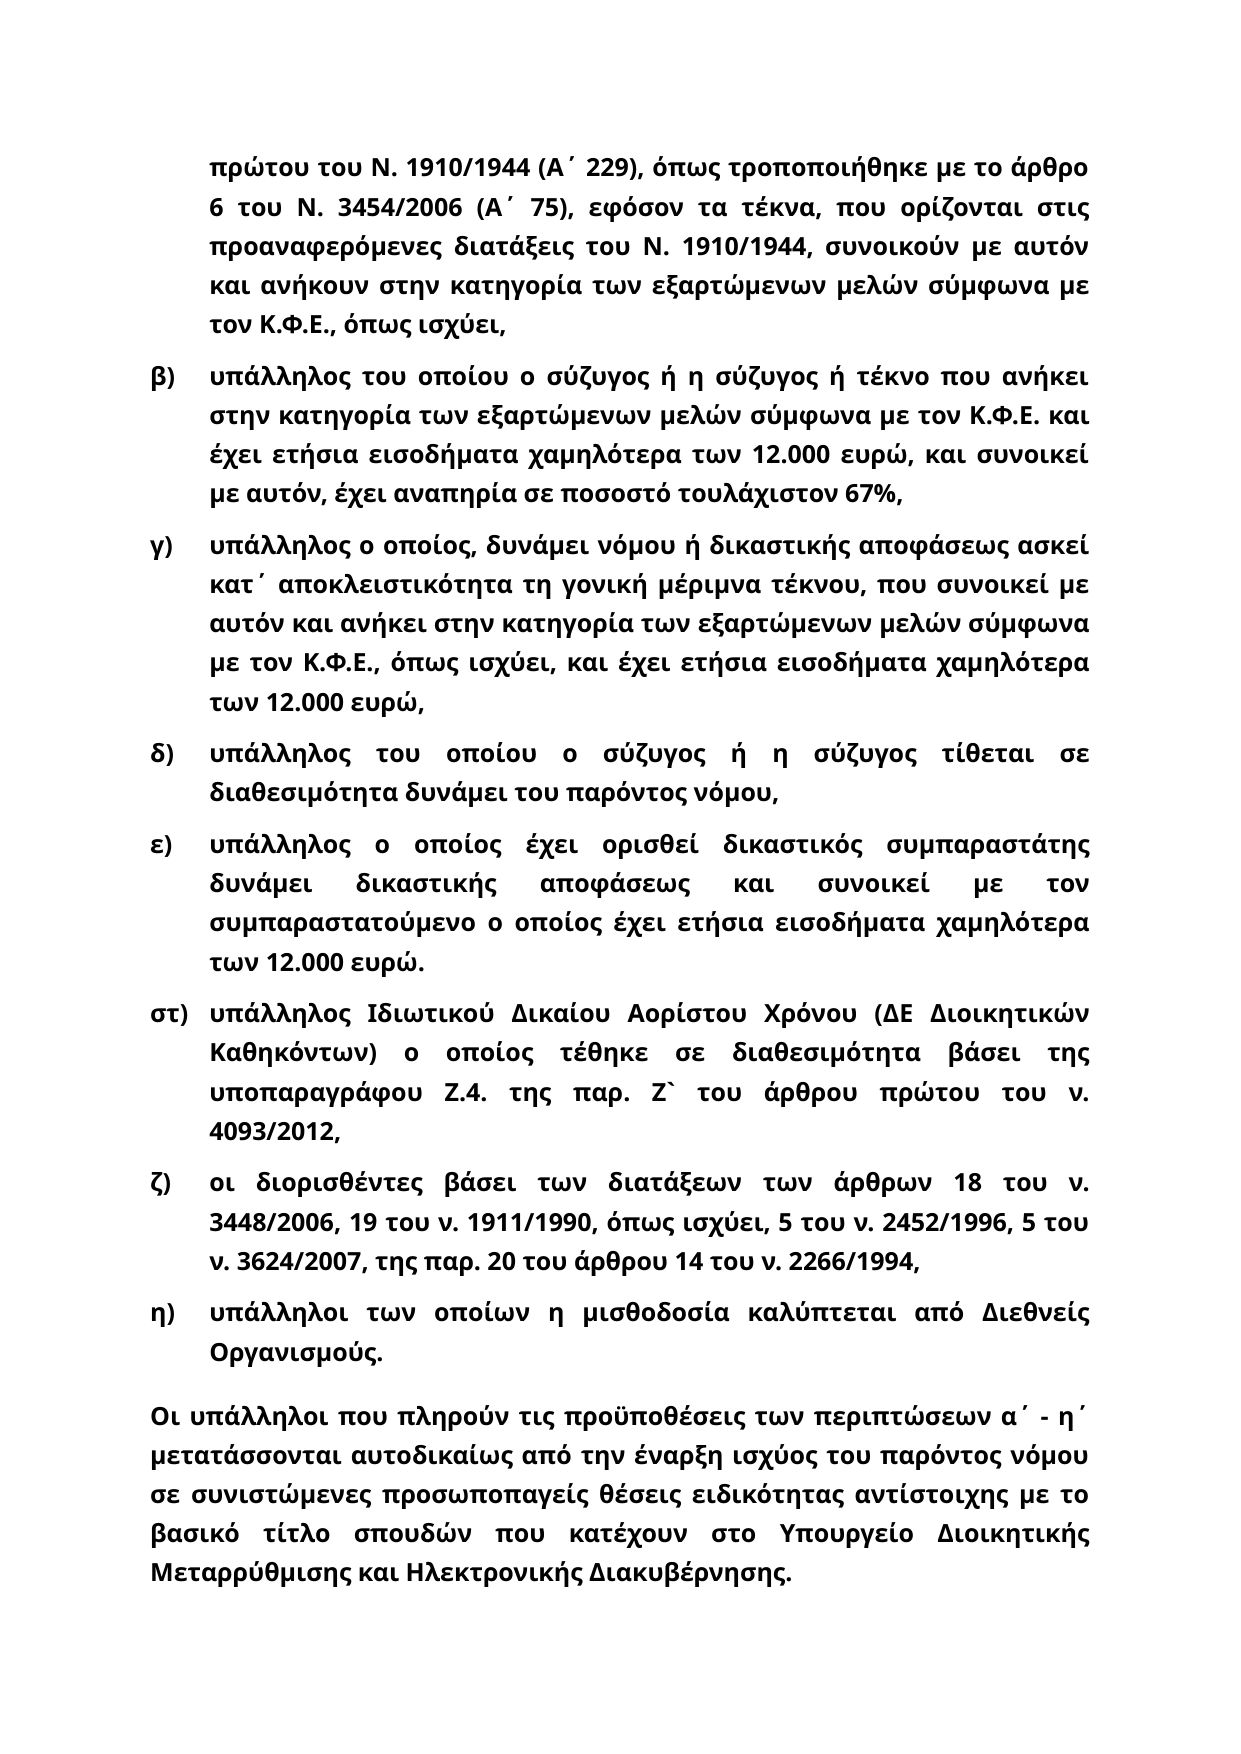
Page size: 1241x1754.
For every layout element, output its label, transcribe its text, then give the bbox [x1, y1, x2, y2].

list β) υπάλληλος του οποίου ο σύζυγος ή η σύζυγος ή τέκνο που ανήκει στην κατηγορία των εξαρτώμενων μελών σύμφωνα με τον Κ.Φ.Ε. και έχει ετήσια εισοδήματα χαμηλότερα των 12.000 ευρώ, και συνοικεί με αυτόν, έχει αναπηρία σε ποσοστό τουλάχιστον 67%, [150, 358, 1090, 510]
list στ) υπάλληλος Ιδιωτικού Δικαίου Αορίστου Χρόνου (ΔΕ Διοικητικών Καθηκόντων) ο οποίος τέθηκε σε διαθεσιμότητα βάσει της υποπαραγράφου Ζ.4. της παρ. Ζ` του άρθρου πρώτου του ν. 4093/2012, [150, 996, 1090, 1147]
list ε) υπάλληλος ο οποίος έχει ορισθεί δικαστικός συμπαραστάτης δυνάμει δικαστικής αποφάσεως και συνοικεί με τον συμπαραστατούμενο ο οποίος έχει ετήσια εισοδήματα χαμηλότερα των 12.000 ευρώ. [150, 827, 1090, 978]
text Οι υπάλληλοι που πληρούν τις προϋποθέσεις των περιπτώσεων α΄ - η΄ μετατάσσονται αυτοδικαίως από την έναρξη ισχύος του παρόντος νόμου σε συνιστώμενες προσωποπαγείς θέσεις ειδικότητας αντίστοιχης με το βασικό τίτλο σπουδών που κατέχουν στο Υπουργείο Διοικητικής Μεταρρύθμισης και Ηλεκτρονικής Διακυβέρνησης. [150, 1398, 1090, 1589]
list δ) υπάλληλος του οποίου ο σύζυγος ή η σύζυγος τίθεται σε διαθεσιμότητα δυνάμει του παρόντος νόμου, [150, 736, 1090, 809]
list ζ) οι διορισθέντες βάσει των διατάξεων των άρθρων 18 του ν. 3448/2006, 19 του ν. 1911/1990, όπως ισχύει, 5 του ν. 2452/1996, 5 του ν. 3624/2007, της παρ. 20 του άρθρου 14 του ν. 2266/1994, [150, 1165, 1090, 1277]
list γ) υπάλληλος ο οποίος, δυνάμει νόμου ή δικαστικής αποφάσεως ασκεί κατ΄ αποκλειστικότητα τη γονική μέριμνα τέκνου, που συνοικεί με αυτόν και ανήκει στην κατηγορία των εξαρτώμενων μελών σύμφωνα με τον Κ.Φ.Ε., όπως ισχύει, και έχει ετήσια εισοδήματα χαμηλότερα των 12.000 ευρώ, [150, 527, 1090, 718]
list πρώτου του Ν. 1910/1944 (Α΄ 229), όπως τροποποιήθηκε με το άρθρο 6 του Ν. 3454/2006 (Α΄ 75), εφόσον τα τέκνα, που ορίζονται στις προαναφερόμενες διατάξεις του Ν. 1910/1944, συνοικούν με αυτόν και ανήκουν στην κατηγορία των εξαρτώμενων μελών σύμφωνα με τον Κ.Φ.Ε., όπως ισχύει, [150, 150, 1090, 341]
list η) υπάλληλοι των οποίων η μισθοδοσία καλύπτεται από Διεθνείς Οργανισμούς. [150, 1295, 1090, 1368]
